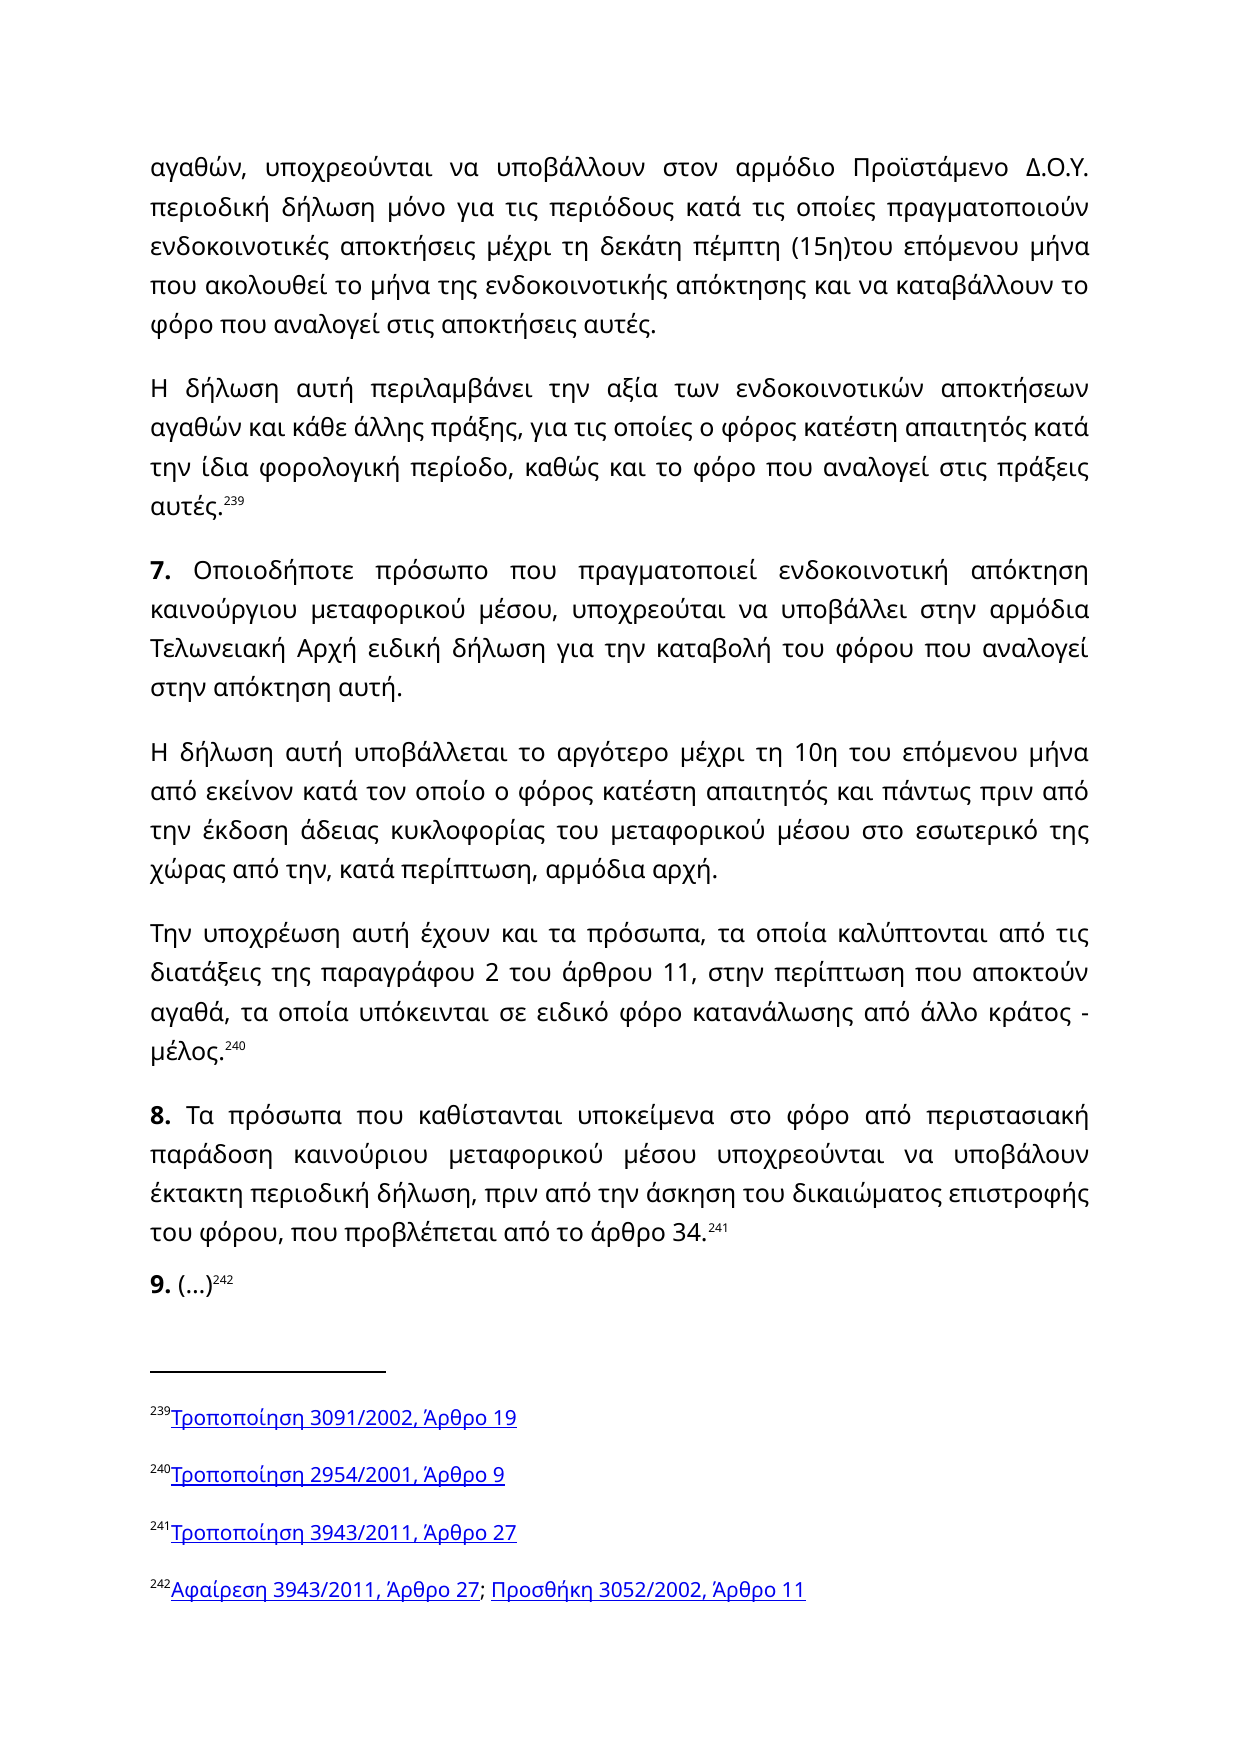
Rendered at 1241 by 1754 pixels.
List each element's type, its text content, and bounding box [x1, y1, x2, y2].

text Αφαίρεση 3943/2011, Άρθρο 27; Προσθήκη 3052/2002, Άρθρο 11 [150, 1576, 1090, 1604]
text Τροποποίηση 2954/2001, Άρθρο 9 [150, 1460, 1090, 1489]
text 8. Τα πρόσωπα που καθίστανται υποκείμενα στο φόρο από περιστασιακή παράδοση καινούριου μεταφορικού μέσου υποχρεούνται να υποβάλουν έκτακτη περιοδική δήλωση, πριν από την άσκηση του δικαιώματος επιστροφής του φόρου, που προβλέπεται από το άρθρο 34. [150, 1097, 1090, 1249]
text 9. (…) [150, 1267, 1090, 1301]
text Την υποχρέωση αυτή έχουν και τα πρόσωπα, τα οποία καλύπτονται από τις διατάξεις της παραγράφου 2 του άρθρου 11, στην περίπτωση που αποκτούν αγαθά, τα οποία υπόκεινται σε ειδικό φόρο κατανάλωσης από άλλο κράτος - μέλος. [150, 916, 1090, 1067]
text Τροποποίηση 3091/2002, Άρθρο 19 [150, 1403, 1090, 1431]
text Τροποποίηση 3943/2011, Άρθρο 27 [150, 1518, 1090, 1546]
text Η δήλωση αυτή περιλαμβάνει την αξία των ενδοκοινοτικών αποκτήσεων αγαθών και κάθε άλλης πράξης, για τις οποίες ο φόρος κατέστη απαιτητός κατά την ίδια φορολογική περίοδο, καθώς και το φόρο που αναλογεί στις πράξεις αυτές. [150, 371, 1090, 522]
text 7. Οποιοδήποτε πρόσωπο που πραγματοποιεί ενδοκοινοτική απόκτηση καινούργιου μεταφορικού μέσου, υποχρεούται να υποβάλλει στην αρμόδια Τελωνειακή Αρχή ειδική δήλωση για την καταβολή του φόρου που αναλογεί στην απόκτηση αυτή. [150, 552, 1090, 704]
text Η δήλωση αυτή υποβάλλεται το αργότερο μέχρι τη 10η του επόμενου μήνα από εκείνον κατά τον οποίο ο φόρος κατέστη απαιτητός και πάντως πριν από την έκδοση άδειας κυκλοφορίας του μεταφορικού μέσου στο εσωτερικό της χώρας από την, κατά περίπτωση, αρμόδια αρχή. [150, 734, 1090, 886]
text αγαθών, υποχρεούνται να υποβάλλουν στον αρμόδιο Προϊστάμενο Δ.Ο.Υ. περιοδική δήλωση μόνο για τις περιόδους κατά τις οποίες πραγματοποιούν ενδοκοινοτικές αποκτήσεις μέχρι τη δεκάτη πέμπτη (15η)του επόμενου μήνα που ακολουθεί το μήνα της ενδοκοινοτικής απόκτησης και να καταβάλλουν το φόρο που αναλογεί στις αποκτήσεις αυτές. [150, 150, 1090, 341]
